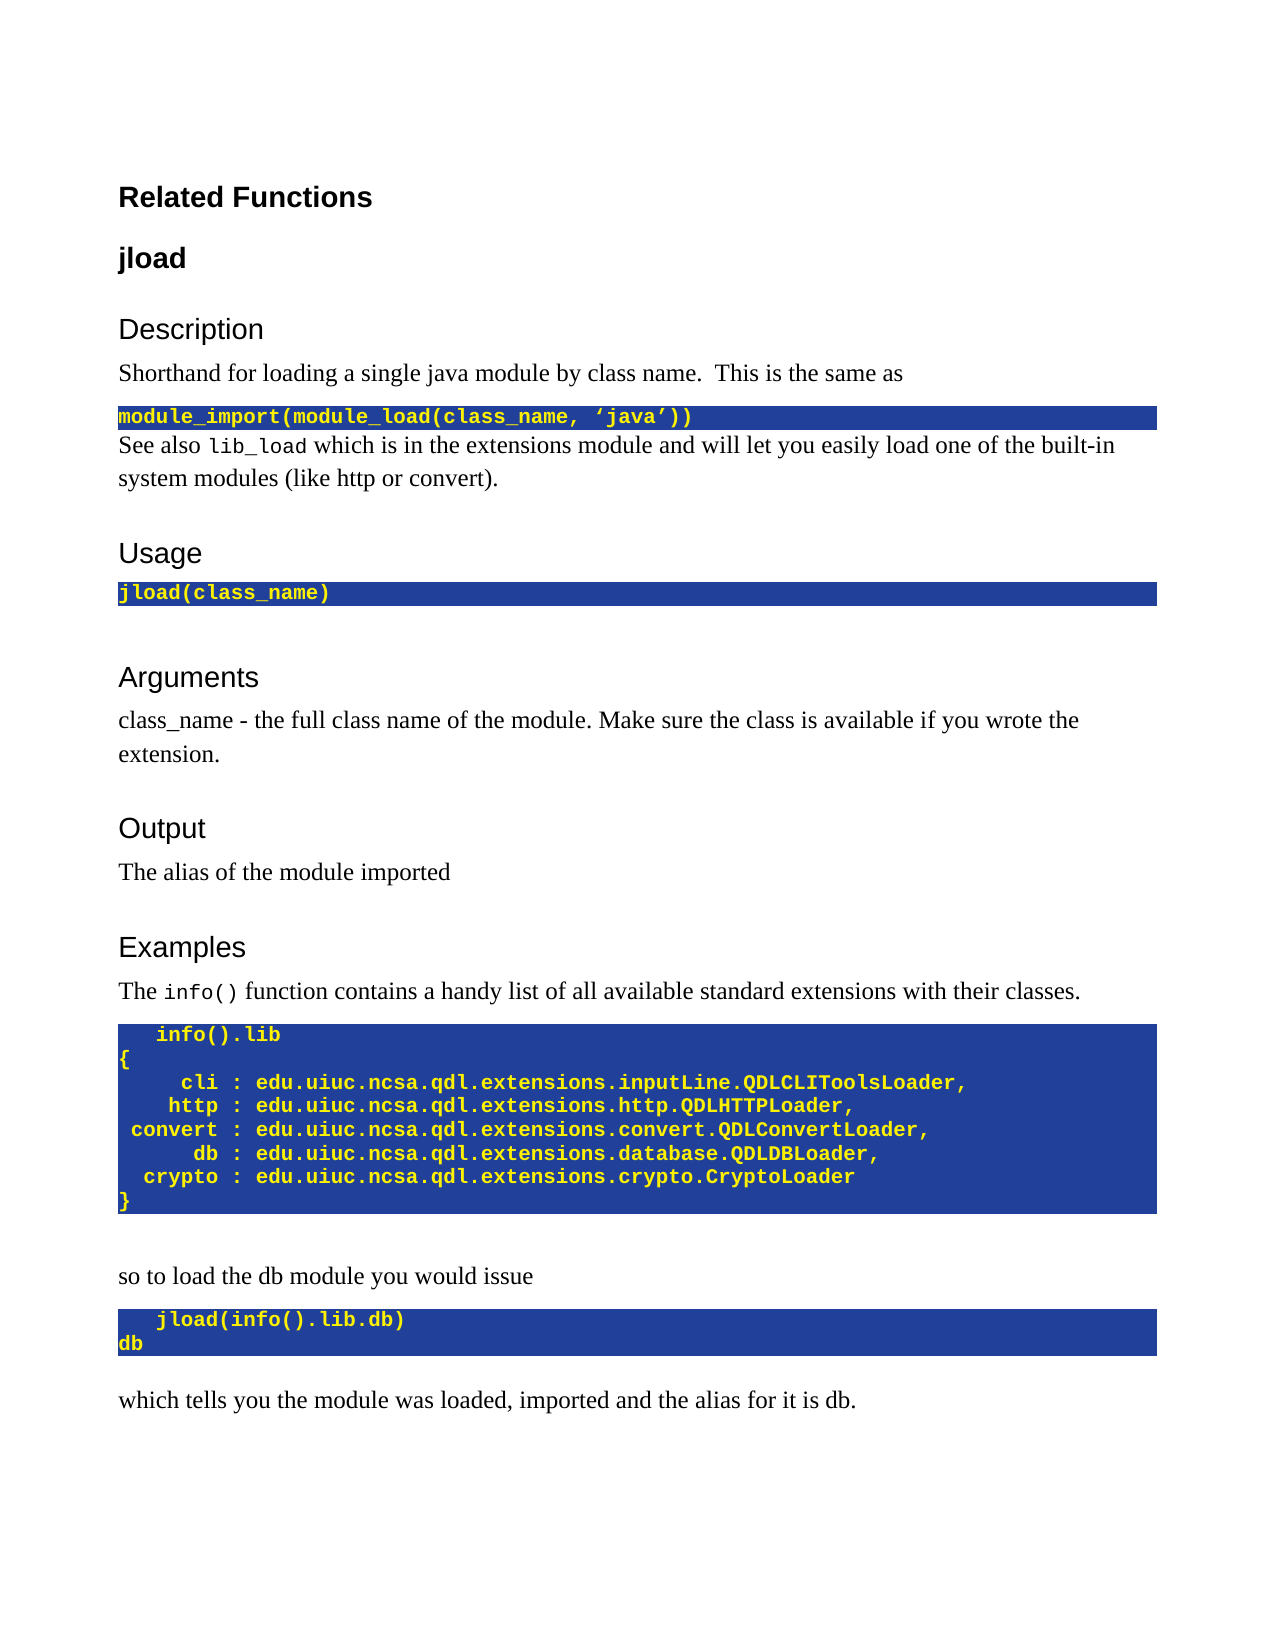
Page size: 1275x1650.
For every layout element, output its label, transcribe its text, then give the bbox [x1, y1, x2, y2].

subtitle Usage [118, 536, 1157, 570]
text See also lib_load which is in the extensions module and will let you easily load one of the built-in system modules (like http or convert). [118, 430, 1157, 492]
text which tells you the module was loaded, imported and the alias for it is db. [118, 1385, 1157, 1414]
text The info() function contains a handy list of all available standard extensions with their classes. [118, 976, 1157, 1006]
text http : edu.uiuc.ncsa.qdl.extensions.http.QDLHTTPLoader, [118, 1095, 1157, 1119]
text crypto : edu.uiuc.ncsa.qdl.extensions.crypto.CryptoLoader [118, 1166, 1157, 1190]
subtitle Examples [118, 930, 1157, 963]
text module_import(module_load(class_name, ‘java’)) [118, 406, 1157, 430]
text jload(class_name) [118, 582, 1157, 606]
text Shorthand for loading a single java module by class name. This is the same as [118, 358, 1157, 387]
text class_name - the full class name of the module. Make sure the class is available if you wrote the extension. [118, 706, 1157, 767]
text The alias of the module imported [118, 857, 1157, 886]
text { [118, 1048, 1157, 1072]
text } [118, 1190, 1157, 1214]
text db : edu.uiuc.ncsa.qdl.extensions.database.QDLDBLoader, [118, 1143, 1157, 1166]
subtitle jload [118, 241, 1157, 275]
subtitle Description [118, 312, 1157, 346]
text db [118, 1332, 1157, 1356]
subtitle Related Functions [118, 180, 1157, 214]
text cli : edu.uiuc.ncsa.qdl.extensions.inputLine.QDLCLIToolsLoader, [118, 1072, 1157, 1095]
text jload(info().lib.db) [118, 1309, 1157, 1332]
subtitle Output [118, 811, 1157, 845]
text so to load the db module you would issue [118, 1261, 1157, 1290]
text info().lib [118, 1024, 1157, 1048]
subtitle Arguments [118, 659, 1157, 693]
text convert : edu.uiuc.ncsa.qdl.extensions.convert.QDLConvertLoader, [118, 1119, 1157, 1143]
